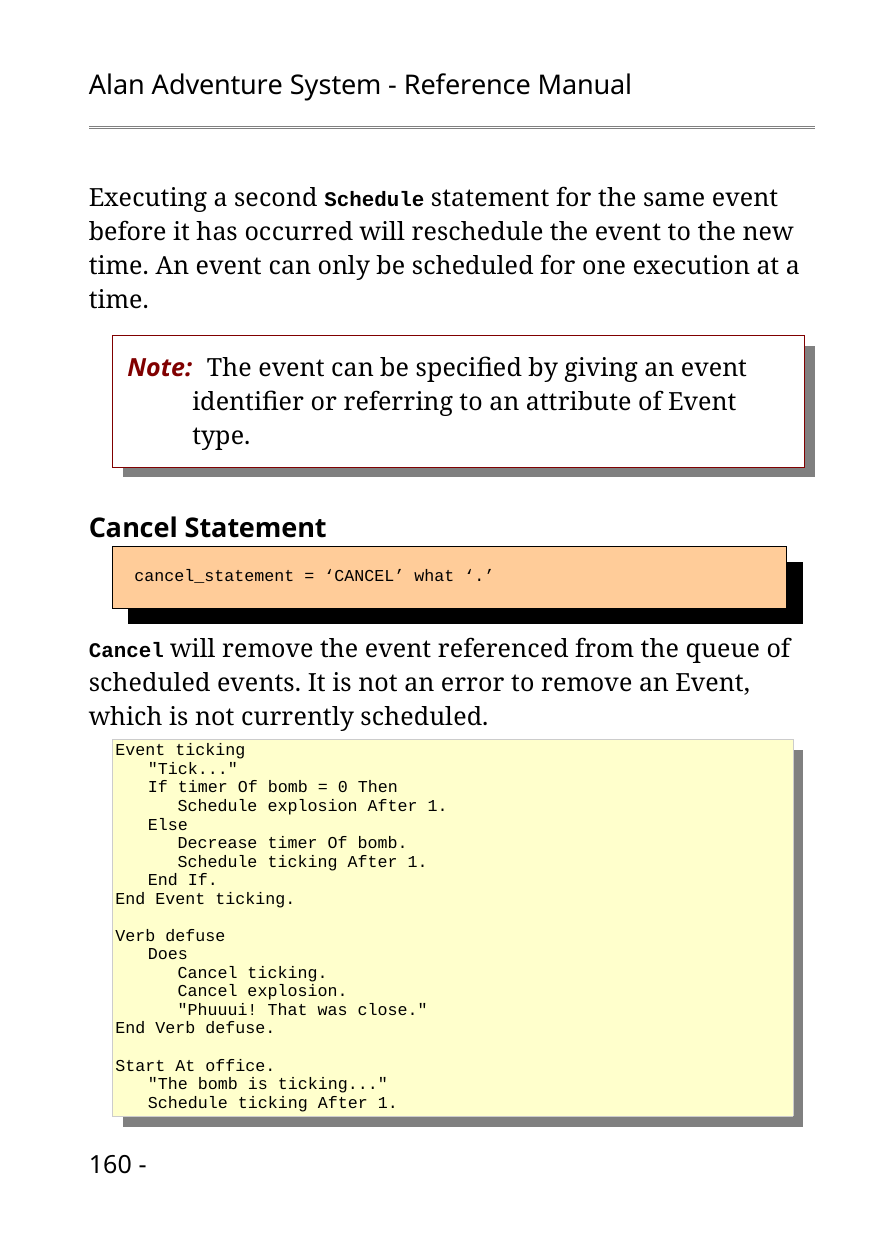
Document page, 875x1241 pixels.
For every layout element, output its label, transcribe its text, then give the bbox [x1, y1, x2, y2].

text Event ticking "Tick..." If timer Of bomb = 0 Then Schedule explosion After 1. Else Decrease timer Of bomb. Schedule ticking After 1. End If. End Event ticking. Verb defuse Does Cancel ticking. Cancel explosion. "Phuuui! That was close." End Verb defuse. Start At office. "The bomb is ticking..." Schedule ticking After 1. [113, 740, 793, 1116]
text cancel_statement = ‘CANCEL’ what ‘.’ [113, 547, 786, 608]
text Cancel will remove the event referenced from the queue of scheduled events. It is not an error to remove an Event, which is not currently scheduled. [88, 631, 815, 733]
list The event can be specified by giving an event identifier or referring to an attribute of Event type. [113, 336, 804, 467]
text Executing a second Schedule statement for the same event before it has oc­curred will reschedule the event to the new time. An event can only be scheduled for one execution at a time. [88, 180, 815, 316]
subtitle Cancel Statement [88, 509, 815, 546]
